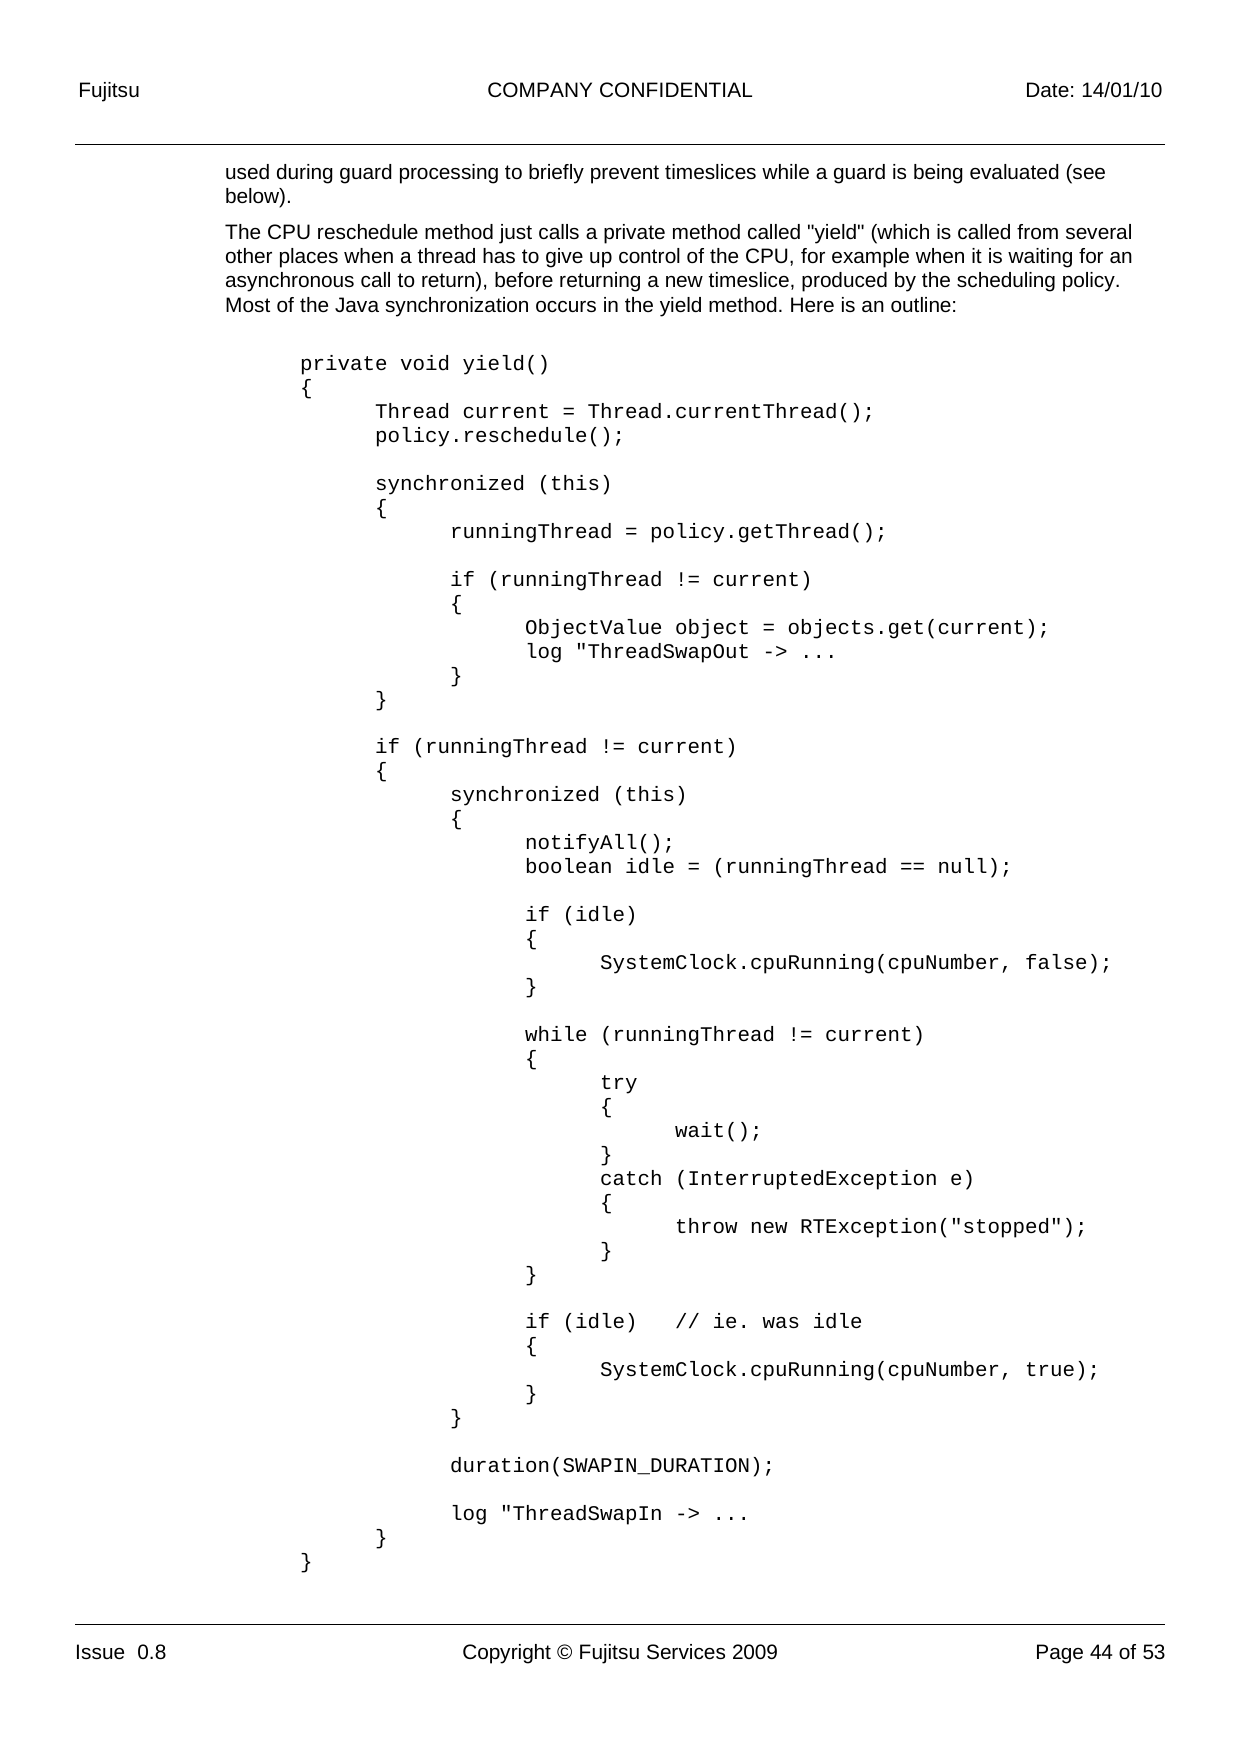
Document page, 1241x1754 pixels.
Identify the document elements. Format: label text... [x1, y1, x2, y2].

text { [225, 1192, 1165, 1216]
text log "ThreadSwapIn -> ... [225, 1503, 1165, 1527]
text } [225, 1263, 1165, 1287]
text The CPU reschedule method just calls a private method called "yield" (which is called from several other places when a thread has to give up control of the CPU, for example when it is waiting for an asynchronous call to return), before returning a new timeslice, produced by the scheduling policy. Most of the Java synchronization occurs in the yield method. Here is an outline: [225, 220, 1165, 317]
text } [225, 1239, 1165, 1263]
text synchronized (this) [225, 473, 1165, 497]
text } [225, 1144, 1165, 1168]
text private void yield() [225, 353, 1165, 377]
text policy.reschedule(); [225, 425, 1165, 449]
text } [225, 976, 1165, 1000]
text catch (InterruptedException e) [225, 1168, 1165, 1192]
text } [225, 1407, 1165, 1431]
text SystemClock.cpuRunning(cpuNumber, false); [225, 952, 1165, 976]
text { [225, 1096, 1165, 1120]
text if (runningThread != current) [225, 736, 1165, 760]
text while (runningThread != current) [225, 1024, 1165, 1048]
text synchronized (this) [225, 784, 1165, 808]
text runningThread = policy.getThread(); [225, 521, 1165, 545]
text { [225, 497, 1165, 521]
text boolean idle = (runningThread == null); [225, 856, 1165, 880]
text { [225, 593, 1165, 617]
text } [225, 1383, 1165, 1407]
text duration(SWAPIN_DURATION); [225, 1455, 1165, 1479]
text } [225, 1527, 1165, 1551]
text wait(); [225, 1120, 1165, 1144]
text { [225, 1335, 1165, 1359]
text try [225, 1072, 1165, 1096]
text Thread current = Thread.currentThread(); [225, 401, 1165, 425]
text { [225, 377, 1165, 401]
text { [225, 1048, 1165, 1072]
text used during guard processing to briefly prevent timeslices while a guard is being evaluated (see below). [225, 160, 1165, 208]
text } [225, 688, 1165, 712]
text throw new RTException("stopped"); [225, 1216, 1165, 1239]
text } [225, 664, 1165, 688]
text if (idle) [225, 904, 1165, 928]
text if (runningThread != current) [225, 569, 1165, 593]
text if (idle) // ie. was idle [225, 1311, 1165, 1335]
text { [225, 928, 1165, 952]
text notifyAll(); [225, 832, 1165, 856]
text ObjectValue object = objects.get(current); [225, 617, 1165, 641]
text log "ThreadSwapOut -> ... [225, 641, 1165, 664]
text SystemClock.cpuRunning(cpuNumber, true); [225, 1359, 1165, 1383]
text } [225, 1551, 1165, 1575]
text { [225, 808, 1165, 832]
text { [225, 760, 1165, 784]
